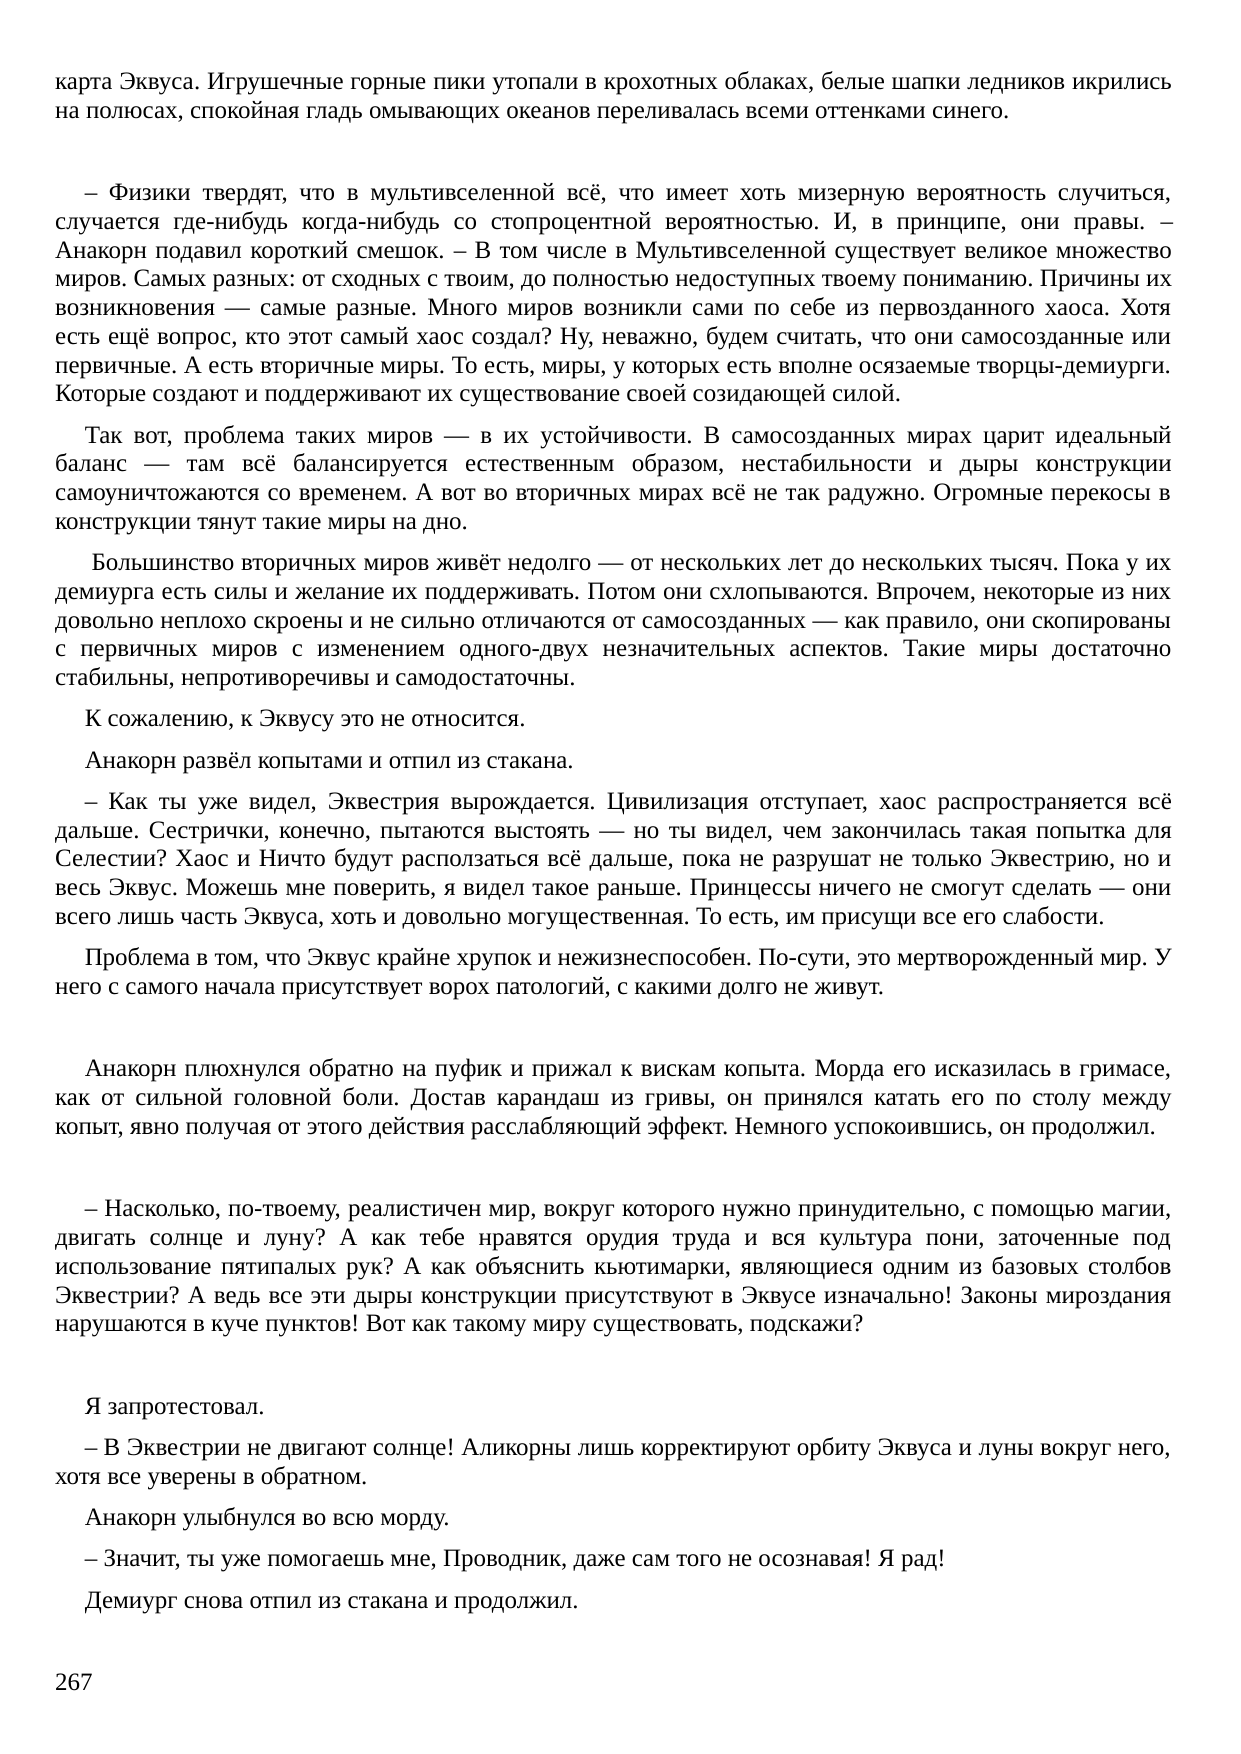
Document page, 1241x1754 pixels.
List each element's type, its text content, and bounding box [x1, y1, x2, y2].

text – Как ты уже видел, Эквестрия вырождается. Цивилизация отступает, хаос распространяется всё дальше. Сестрички, конечно, пытаются выстоять — но ты видел, чем закончилась такая попытка для Селестии? Хаос и Ничто будут расползаться всё дальше, пока не разрушат не только Эквестрию, но и весь Эквус. Можешь мне поверить, я видел такое раньше. Принцессы ничего не смогут сделать — они всего лишь часть Эквуса, хоть и довольно могущественная. То есть, им присущи все его слабости. [55, 786, 1173, 930]
text – В Эквестрии не двигают солнце! Аликорны лишь корректируют орбиту Эквуса и луны вокруг него, хотя все уверены в обратном. [55, 1432, 1173, 1490]
text Анакорн развёл копытами и отпил из стакана. [55, 745, 1173, 773]
text Проблема в том, что Эквус крайне хрупок и нежизнеспособен. По-сути, это мертворожденный мир. У него с самого начала присутствует ворох патологий, с какими долго не живут. [55, 942, 1173, 1000]
text – Насколько, по-твоему, реалистичен мир, вокруг которого нужно принудительно, с помощью магии, двигать солнце и луну? А как тебе нравятся орудия труда и вся культура пони, заточенные под использование пятипалых рук? А как объяснить кьютимарки, являющиеся одним из базовых столбов Эквестрии? А ведь все эти дыры конструкции присутствуют в Эквусе изначально! Законы мироздания нарушаются в куче пунктов! Вот как такому миру существовать, подскажи? [55, 1193, 1173, 1337]
text Я запротестовал. [55, 1391, 1173, 1420]
text Анакорн улыбнулся во всю морду. [55, 1502, 1173, 1531]
text К сожалению, к Эквусу это не относится. [55, 703, 1173, 732]
text Демиург снова отпил из стакана и продолжил. [55, 1585, 1173, 1613]
text – Значит, ты уже помогаешь мне, Проводник, даже сам того не осознавая! Я рад! [55, 1543, 1173, 1572]
text Так вот, проблема таких миров — в их устойчивости. В самосозданных мирах царит идеальный баланс — там всё балансируется естественным образом, нестабильности и дыры конструкции самоуничтожаются со временем. А вот во вторичных мирах всё не так радужно. Огромные перекосы в конструкции тянут такие миры на дно. [55, 420, 1173, 535]
text – Физики твердят, что в мультивселенной всё, что имеет хоть мизерную вероятность случиться, случается где-нибудь когда-нибудь со стопроцентной вероятностью. И, в принципе, они правы. – Анакорн подавил короткий смешок. – В том числе в Мультивселенной существует великое множество миров. Самых разных: от сходных с твоим, до полностью недоступных твоему пониманию. Причины их возникновения — самые разные. Много миров возникли сами по себе из первозданного хаоса. Хотя есть ещё вопрос, кто этот самый хаос создал? Ну, неважно, будем считать, что они самосозданные или первичные. А есть вторичные миры. То есть, миры, у которых есть вполне осязаемые творцы-демиурги. Которые создают и поддерживают их существование своей созидающей силой. [55, 177, 1173, 407]
text карта Эквуса. Игрушечные горные пики утопали в крохотных облаках, белые шапки ледников икрились на полюсах, спокойная гладь омывающих океанов переливалась всеми оттенками синего. [55, 66, 1173, 123]
text Анакорн плюхнулся обратно на пуфик и прижал к вискам копыта. Морда его исказилась в гримасе, как от сильной головной боли. Достав карандаш из гривы, он принялся катать его по столу между копыт, явно получая от этого действия расслабляющий эффект. Немного успокоившись, он продолжил. [55, 1053, 1173, 1140]
text Большинство вторичных миров живёт недолго — от нескольких лет до нескольких тысяч. Пока у их демиурга есть силы и желание их поддерживать. Потом они схлопываются. Впрочем, некоторые из них довольно неплохо скроены и не сильно отличаются от самосозданных — как правило, они скопированы с первичных миров с изменением одного-двух незначительных аспектов. Такие миры достаточно стабильны, непротиворечивы и самодостаточны. [55, 547, 1173, 691]
